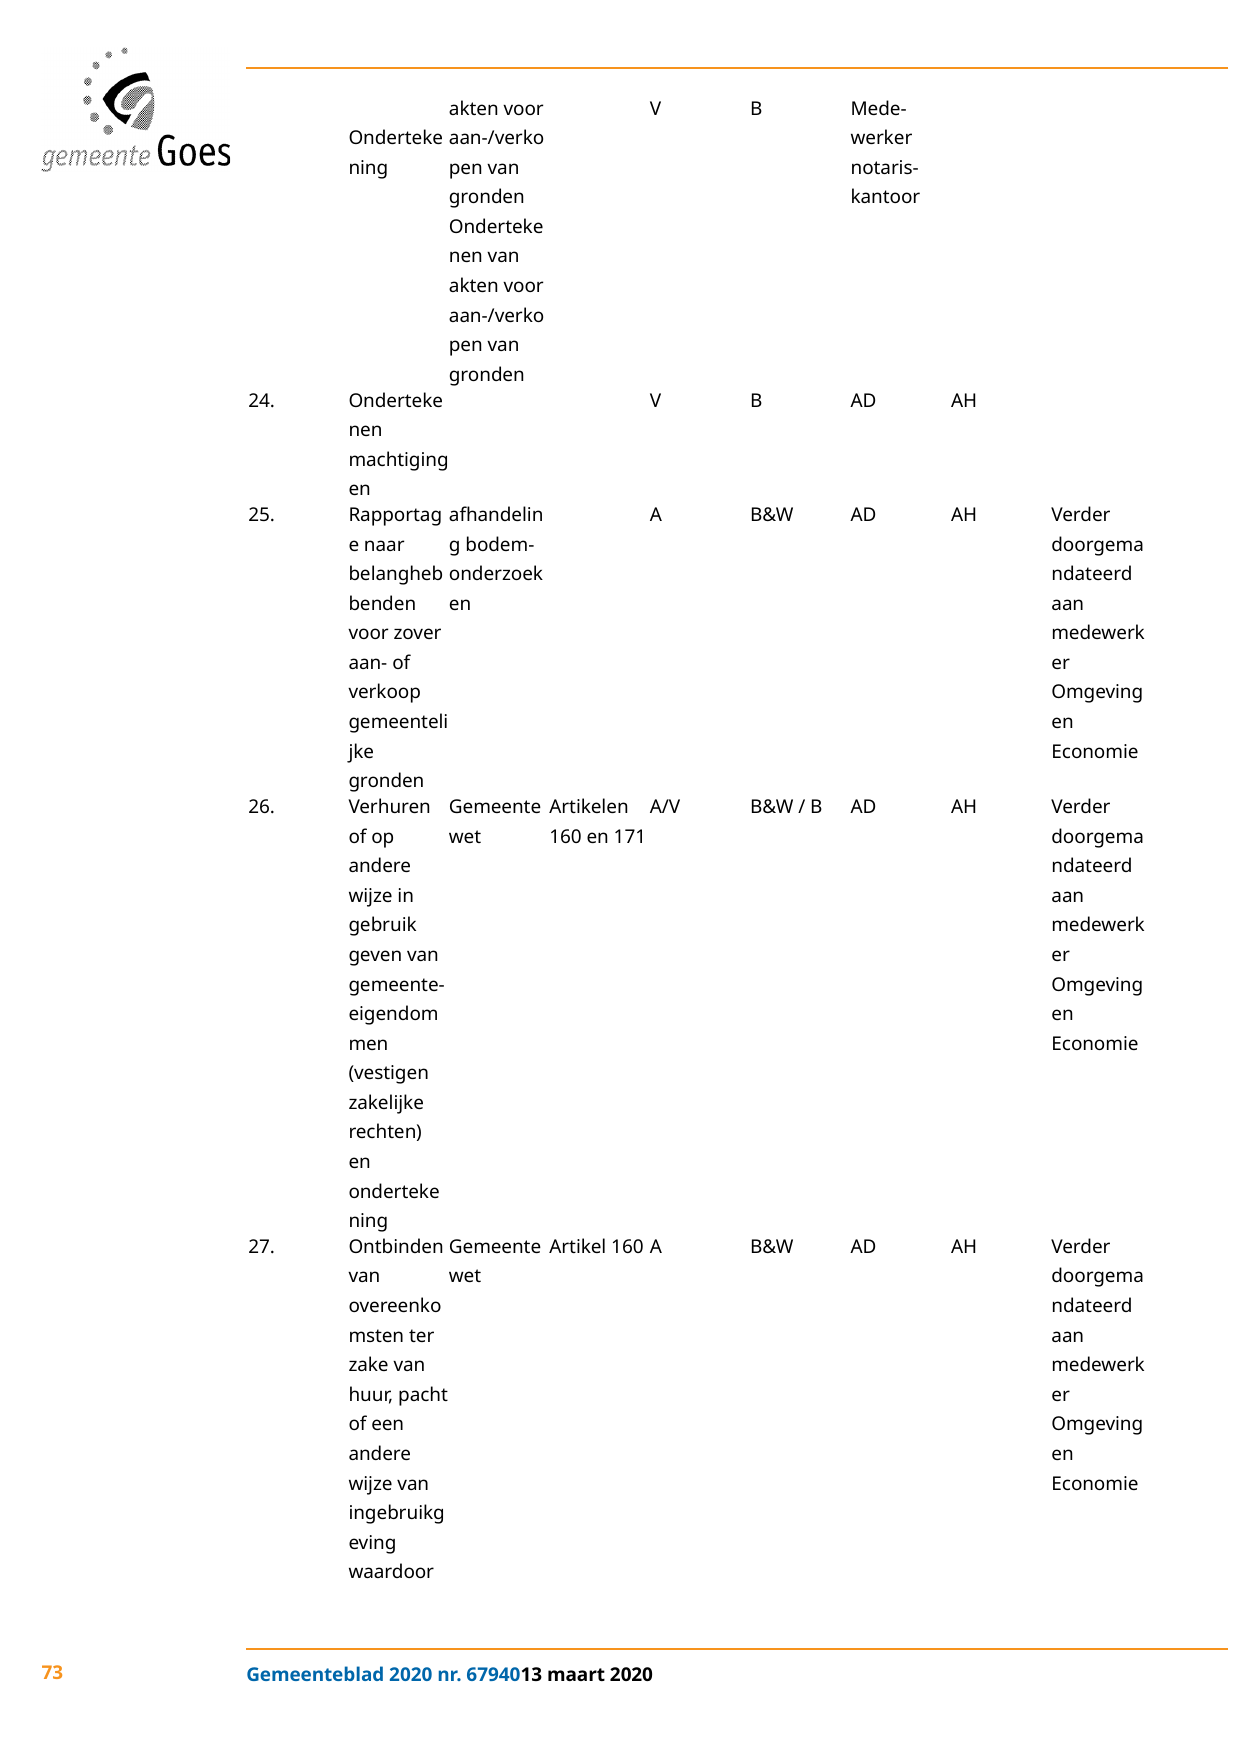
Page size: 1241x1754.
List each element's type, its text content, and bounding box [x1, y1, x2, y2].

table_cell B [750, 387, 850, 501]
table_cell AD [850, 387, 951, 501]
table_cell B [750, 95, 850, 387]
table_cell 26. [248, 793, 348, 1233]
table_cell [449, 387, 549, 501]
table_cell Ontbinden van overeenkomsten ter zake van huur, pacht of een andere wijze van ingebruikgeving waardoor [348, 1233, 449, 1584]
table_cell V [650, 95, 750, 387]
table_cell Ondertekening [348, 95, 449, 387]
table_cell AD [850, 793, 951, 1233]
table_cell [1051, 95, 1152, 387]
table_cell AH [951, 387, 1051, 501]
table_cell Artikel 160 [549, 1233, 649, 1584]
table_cell A [650, 501, 750, 793]
table_cell 27. [248, 1233, 348, 1584]
table_cell afhandeling bodem-onderzoeken [449, 501, 549, 793]
picture [41, 47, 231, 172]
table_cell [549, 387, 649, 501]
table_cell [1051, 387, 1152, 501]
table_cell [248, 95, 348, 387]
table_cell Gemeentewet [449, 793, 549, 1233]
table_cell Artikelen 160 en 171 [549, 793, 649, 1233]
table_cell A [650, 1233, 750, 1584]
table_cell B&W / B [750, 793, 850, 1233]
table_cell A/V [650, 793, 750, 1233]
table_cell 25. [248, 501, 348, 793]
table_cell Verder doorgemandateerd aan medewerker Omgeving en Economie [1051, 793, 1152, 1233]
table_cell AH [951, 1233, 1051, 1584]
table_cell B&W [750, 1233, 850, 1584]
table_cell V [650, 387, 750, 501]
table_cell Ondertekenen machtigingen [348, 387, 449, 501]
table_cell Rapportage naar belanghebbenden voor zover aan- of verkoop gemeentelijke gronden [348, 501, 449, 793]
table_cell AD [850, 501, 951, 793]
table_cell AH [951, 793, 1051, 1233]
table_cell 24. [248, 387, 348, 501]
table_cell AH [951, 501, 1051, 793]
table_cell [951, 95, 1051, 387]
table_cell Verder doorgemandateerd aan medewerker Omgeving en Economie [1051, 1233, 1152, 1584]
table_cell [549, 95, 649, 387]
table_cell [549, 501, 649, 793]
table_cell B&W [750, 501, 850, 793]
table_cell akten voor aan-/verkopen van gronden Ondertekenen van akten voor aan-/verkopen van gronden [449, 95, 549, 387]
table_cell Verder doorgemandateerd aan medewerker Omgeving en Economie [1051, 501, 1152, 793]
table_cell Verhuren of op andere wijze in gebruik geven van gemeente-eigendommen (vestigen zakelijke rechten) en ondertekening [348, 793, 449, 1233]
table_cell Mede-werker notaris-kantoor [850, 95, 951, 387]
table_cell AD [850, 1233, 951, 1584]
table_cell Gemeentewet [449, 1233, 549, 1584]
